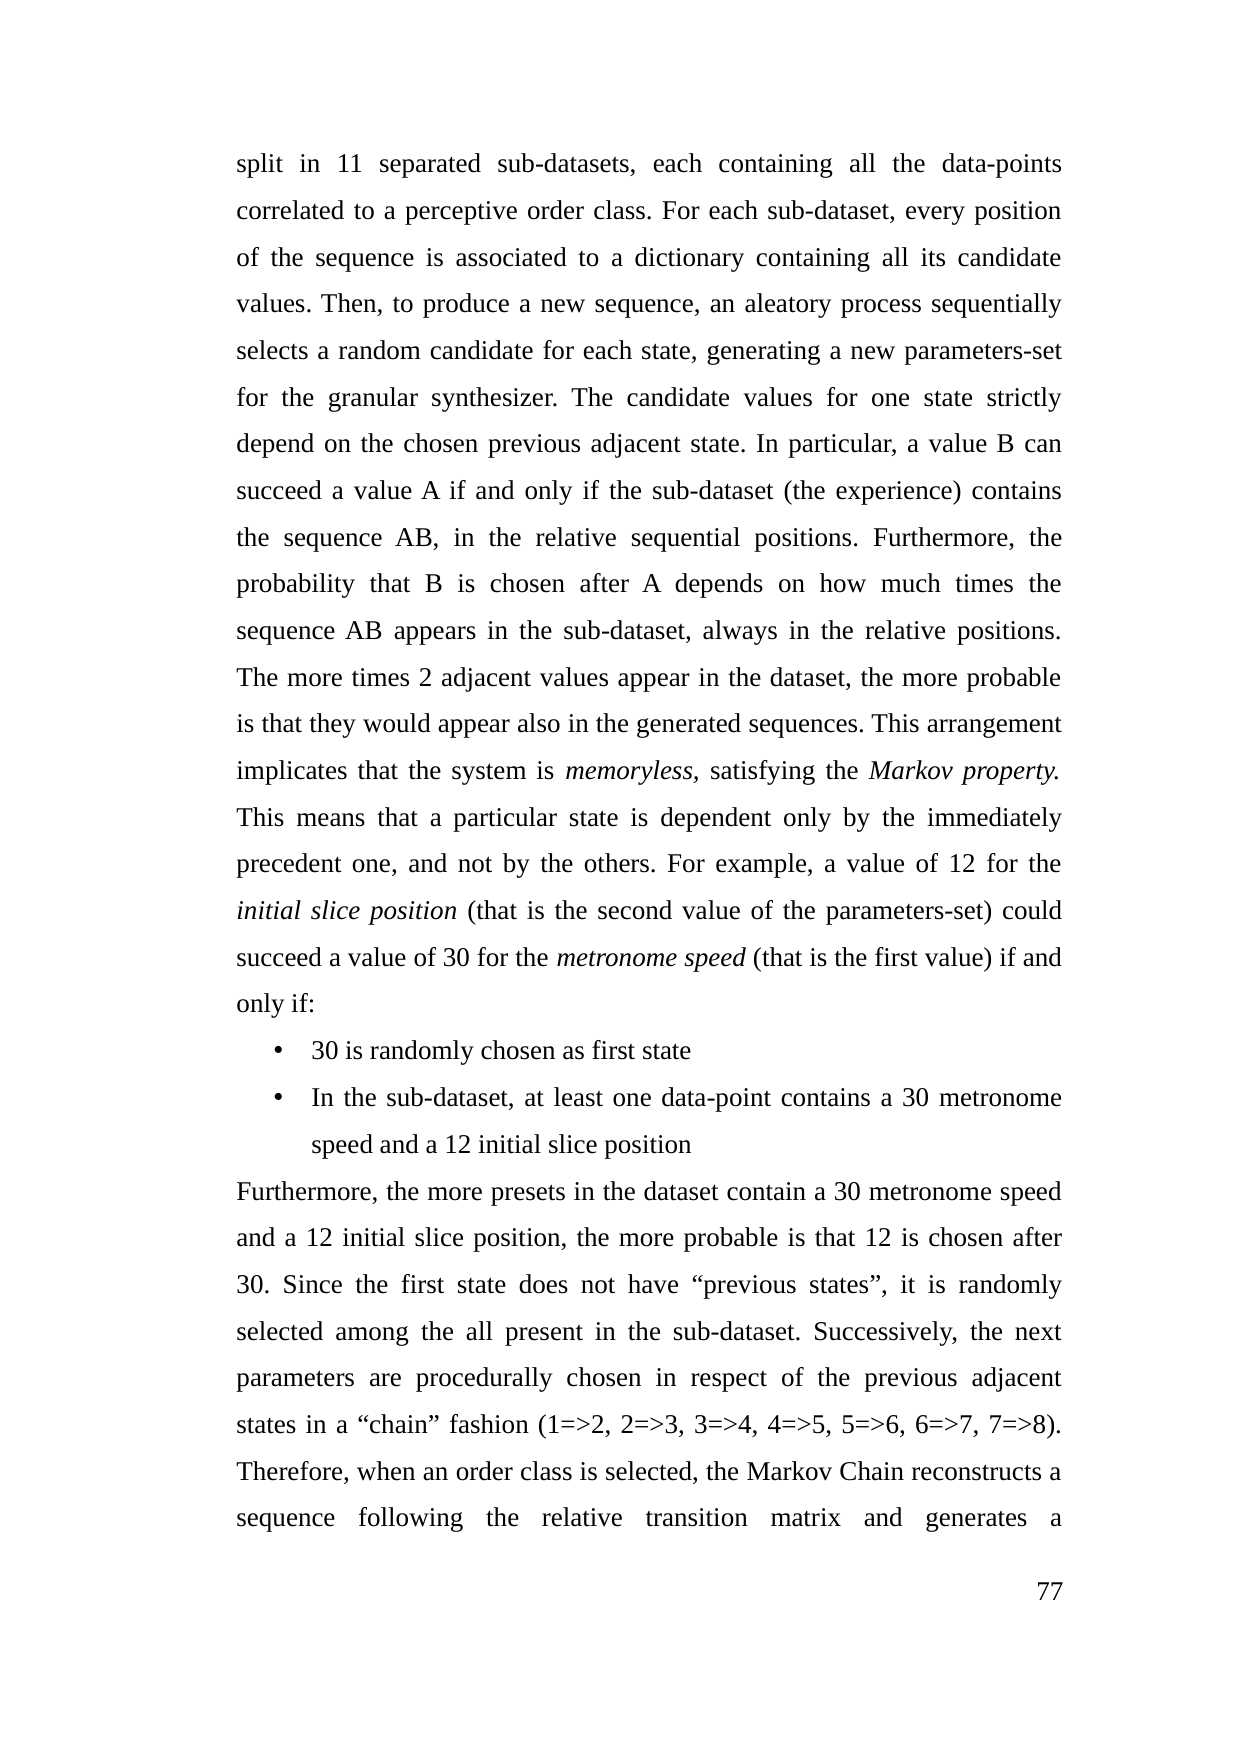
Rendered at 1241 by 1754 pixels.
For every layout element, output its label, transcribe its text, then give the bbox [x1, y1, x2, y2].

list In the sub-dataset, at least one data-point contains a 30 metronome speed and a 12 initial slice position [274, 1081, 1063, 1159]
list 30 is randomly chosen as first state [274, 1034, 1063, 1066]
text Furthermore, the more presets in the dataset contain a 30 metronome speed and a 12 initial slice position, the more probable is that 12 is chosen after 30. Since the first state does not have “previous states”, it is randomly selected among the all present in the sub-dataset. Successively, the next parameters are procedurally chosen in respect of the previous adjacent states in a “chain” fashion (1=>2, 2=>3, 3=>4, 4=>5, 5=>6, 6=>7, 7=>8). Therefore, when an order class is selected, the Markov Chain reconstructs a sequence following the relative transition matrix and generates a [236, 1174, 1063, 1532]
text split in 11 separated sub-datasets, each containing all the data-points correlated to a perceptive order class. For each sub-dataset, every position of the sequence is associated to a dictionary containing all its candidate values. Then, to produce a new sequence, an aleatory process sequentially selects a random candidate for each state, generating a new parameters-set for the granular synthesizer. The candidate values for one state strictly depend on the chosen previous adjacent state. In particular, a value B can succeed a value A if and only if the sub-dataset (the experience) contains the sequence AB, in the relative sequential positions. Furthermore, the probability that B is chosen after A depends on how much times the sequence AB appears in the sub-dataset, always in the relative positions. The more times 2 adjacent values appear in the dataset, the more probable is that they would appear also in the generated sequences. This arrangement implicates that the system is memoryless, satisfying the Markov property. This means that a particular state is dependent only by the immediately precedent one, and not by the others. For example, a value of 12 for the initial slice position (that is the second value of the parameters-set) could succeed a value of 30 for the metronome speed (that is the first value) if and only if: [236, 148, 1063, 1019]
